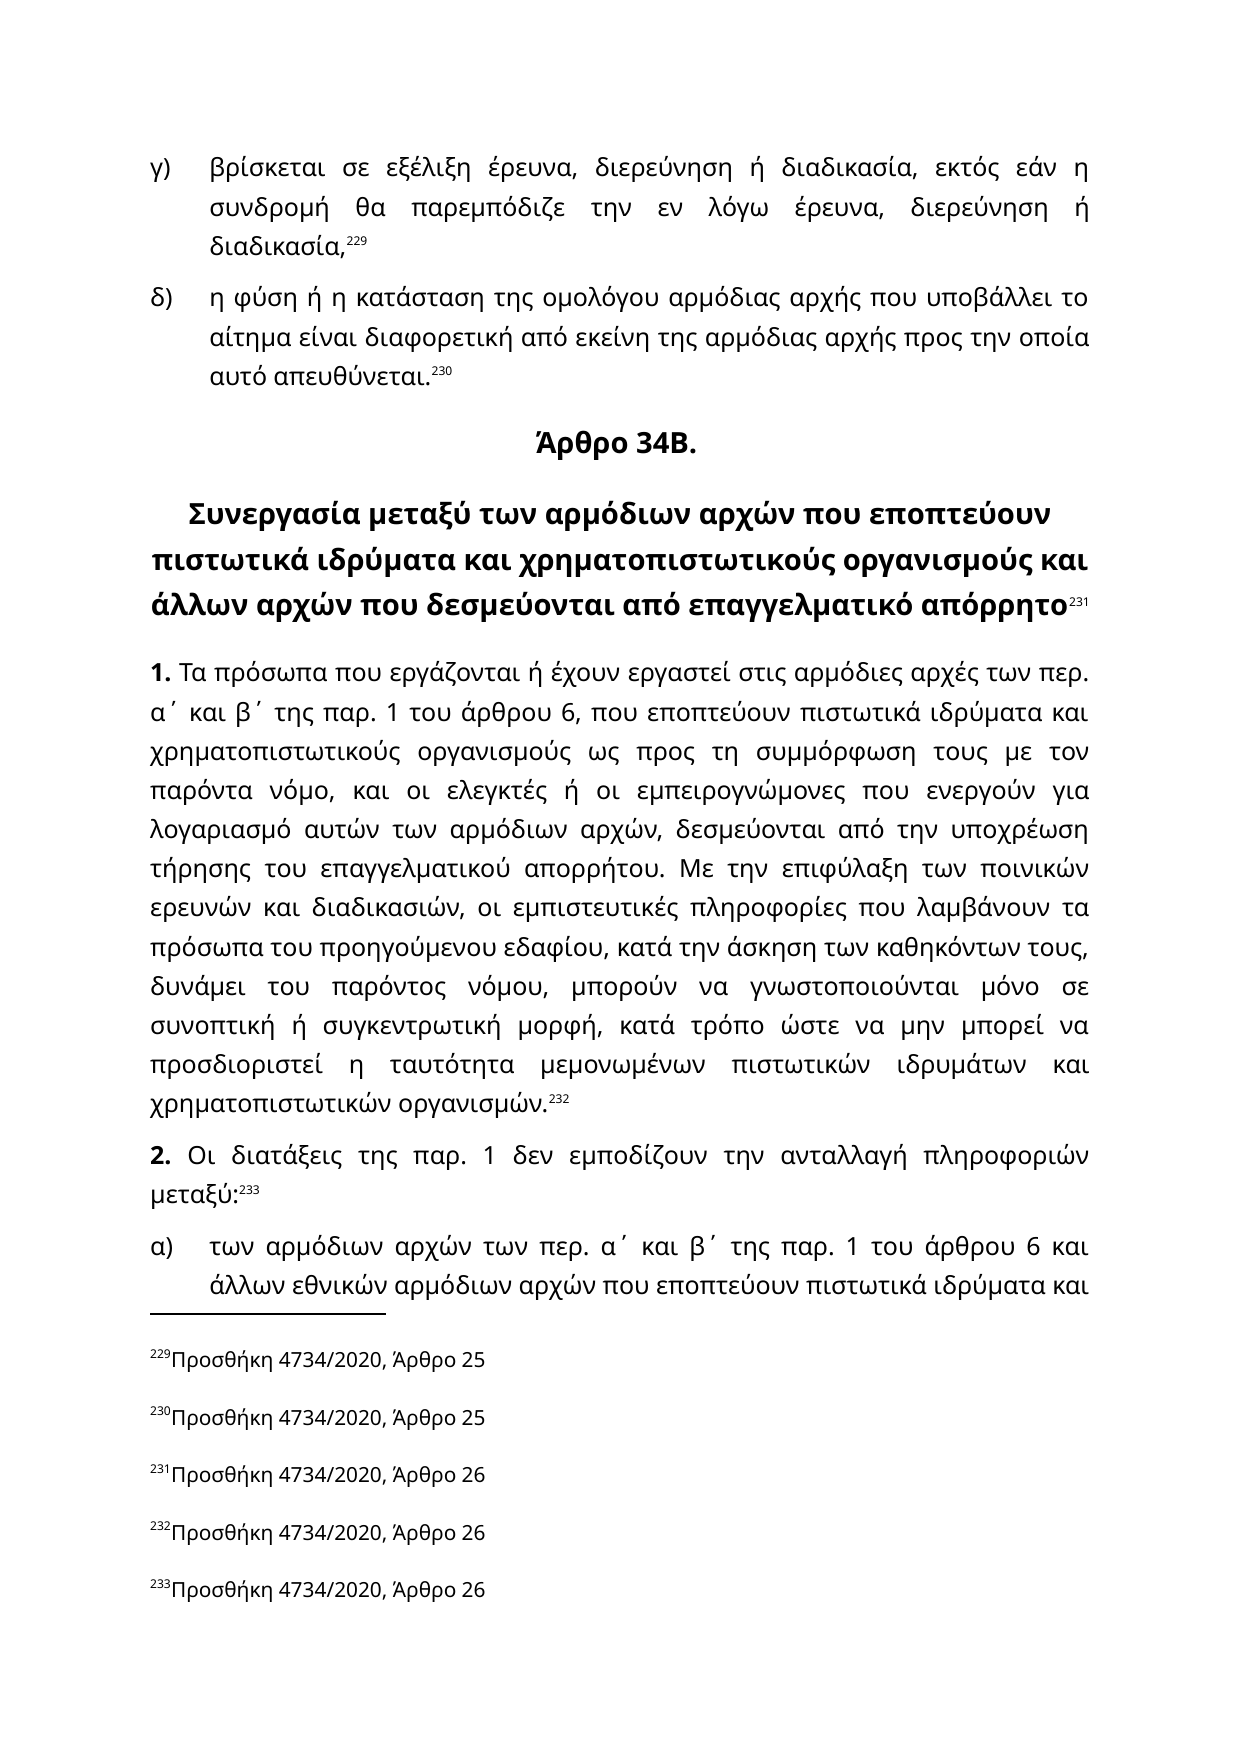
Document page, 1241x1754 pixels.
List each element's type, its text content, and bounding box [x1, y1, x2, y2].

text Προσθήκη 4734/2020, Άρθρο 26 [150, 1460, 1090, 1489]
text Προσθήκη 4734/2020, Άρθρο 26 [150, 1576, 1090, 1604]
text 2. Οι διατάξεις της παρ. 1 δεν εμποδίζουν την ανταλλαγή πληροφοριών μεταξύ: [150, 1137, 1090, 1211]
list α) των αρμόδιων αρχών των περ. α΄ και β΄ της παρ. 1 του άρθρου 6 και άλλων εθνικών αρμόδιων αρχών που εποπτεύουν πιστωτικά ιδρύματα και [150, 1228, 1090, 1302]
list δ) η φύση ή η κατάσταση της ομολόγου αρμόδιας αρχής που υποβάλλει το αίτημα είναι διαφορετική από εκείνη της αρμόδιας αρχής προς την οποία αυτό απευθύνεται. [150, 280, 1090, 392]
subtitle Άρθρο 34B. [150, 422, 1090, 462]
text 1. Τα πρόσωπα που εργάζονται ή έχουν εργαστεί στις αρμόδιες αρχές των περ. α΄ και β΄ της παρ. 1 του άρθρου 6, που εποπτεύουν πιστωτικά ιδρύματα και χρηματοπιστωτικούς οργανισμούς ως προς τη συμμόρφωση τους με τον παρόντα νόμο, και οι ελεγκτές ή οι εμπειρογνώμονες που ενεργούν για λογαριασμό αυτών των αρμόδιων αρχών, δεσμεύονται από την υποχρέωση τήρησης του επαγγελματικού απορρήτου. Με την επιφύλαξη των ποινικών ερευνών και διαδικασιών, οι εμπιστευτικές πληροφορίες που λαμβάνουν τα πρόσωπα του προηγούμενου εδαφίου, κατά την άσκηση των καθηκόντων τους, δυνάμει του παρόντος νόμου, μπορούν να γνωστοποιούνται μόνο σε συνοπτική ή συγκεντρωτική μορφή, κατά τρόπο ώστε να μην μπορεί να προσδιοριστεί η ταυτότητα μεμονωμένων πιστωτικών ιδρυμάτων και χρηματοπιστωτικών οργανισμών. [150, 655, 1090, 1120]
text Προσθήκη 4734/2020, Άρθρο 25 [150, 1403, 1090, 1431]
subtitle Συνεργασία μεταξύ των αρμόδιων αρχών που εποπτεύουν πιστωτικά ιδρύματα και χρηματοπιστωτικούς οργανισμούς και άλλων αρχών που δεσμεύονται από επαγγελματικό απόρρητο [150, 493, 1090, 624]
text Προσθήκη 4734/2020, Άρθρο 25 [150, 1345, 1090, 1373]
text Προσθήκη 4734/2020, Άρθρο 26 [150, 1518, 1090, 1546]
list γ) βρίσκεται σε εξέλιξη έρευνα, διερεύνηση ή διαδικασία, εκτός εάν η συνδρομή θα παρεμπόδιζε την εν λόγω έρευνα, διερεύνηση ή διαδικασία, [150, 150, 1090, 262]
